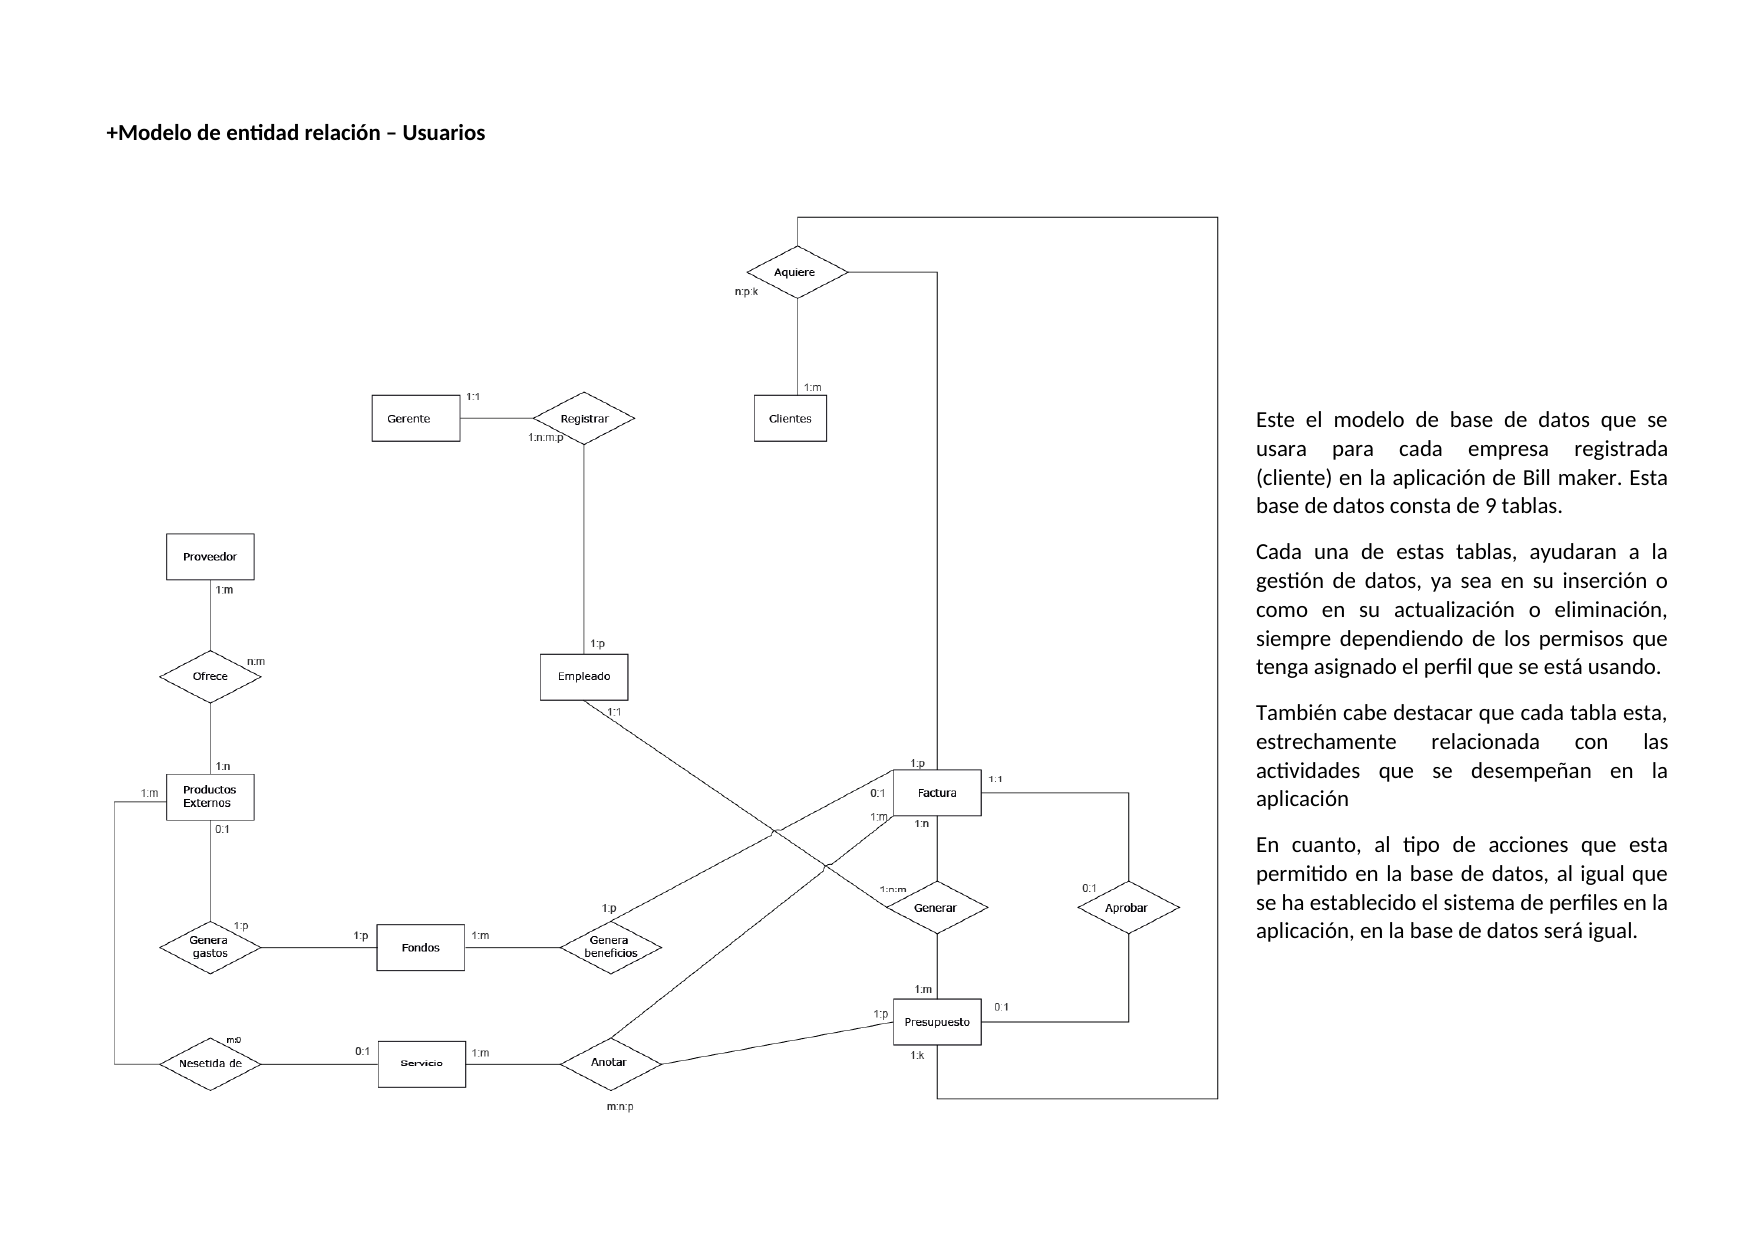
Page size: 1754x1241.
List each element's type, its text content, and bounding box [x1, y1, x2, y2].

text Cada una de estas tablas, ayudaran a la gestión de datos, ya sea en su inserción o como en su actualización o eliminación, siempre dependiendo de los permisos que tenga asignado el perfil que se está usando. [1256, 537, 1668, 681]
text Este el modelo de base de datos que se usara para cada empresa registrada (cliente) en la aplicación de Bill maker. Esta base de datos consta de 9 tablas. [1256, 405, 1668, 519]
text +Modelo de entidad relación – Usuarios [106, 118, 1648, 146]
text En cuanto, al tipo de acciones que esta permitido en la base de datos, al igual que se ha establecido el sistema de perfiles en la aplicación, en la base de datos será igual. [1256, 830, 1668, 945]
text También cabe destacar que cada tabla esta, estrechamente relacionada con las actividades que se desempeñan en la aplicación [1256, 698, 1668, 813]
